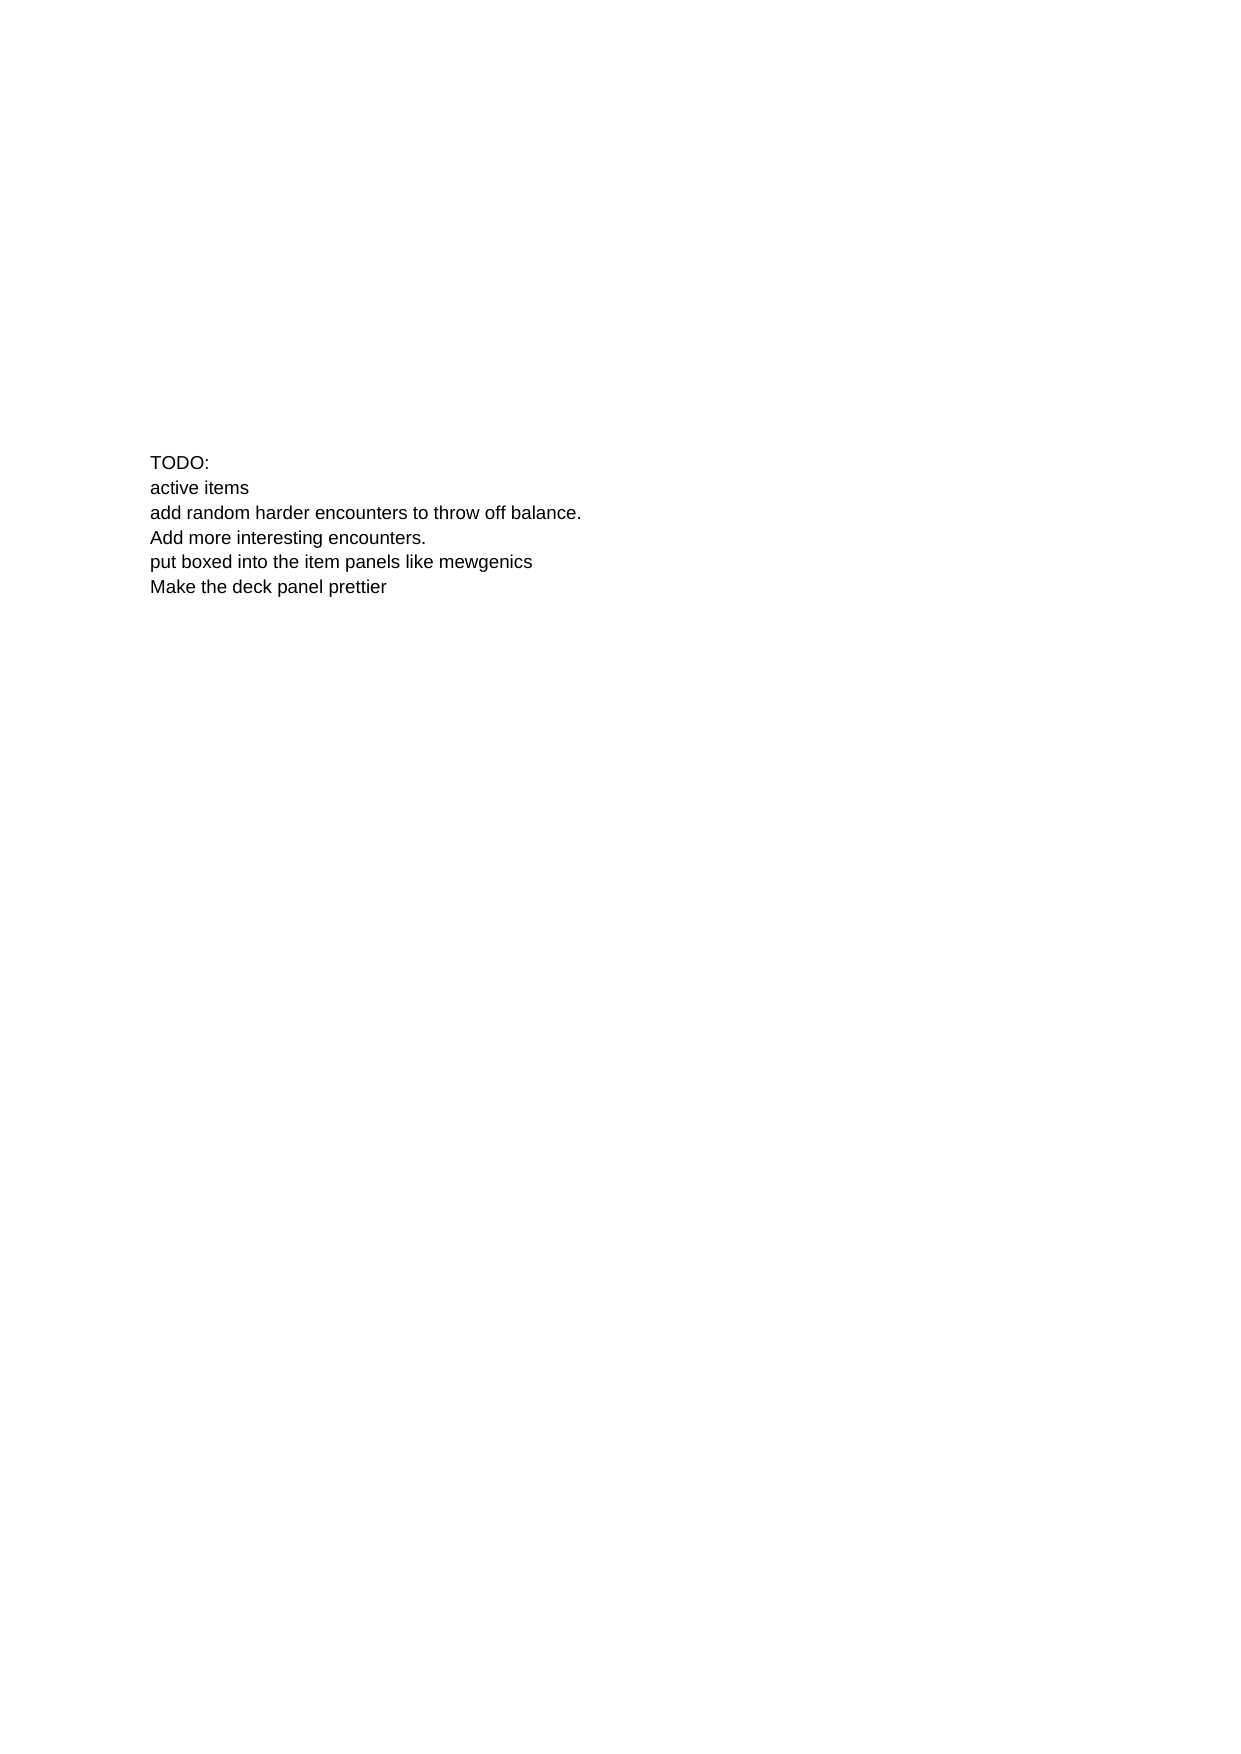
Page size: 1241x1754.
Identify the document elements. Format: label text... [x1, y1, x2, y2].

text TODO: [150, 452, 1090, 474]
text put boxed into the item panels like mewgenics [150, 551, 1090, 573]
text Make the deck panel prettier [150, 576, 1090, 598]
text active items [150, 477, 1090, 498]
text Add more interesting encounters. [150, 526, 1090, 548]
text add random harder encounters to throw off balance. [150, 502, 1090, 523]
